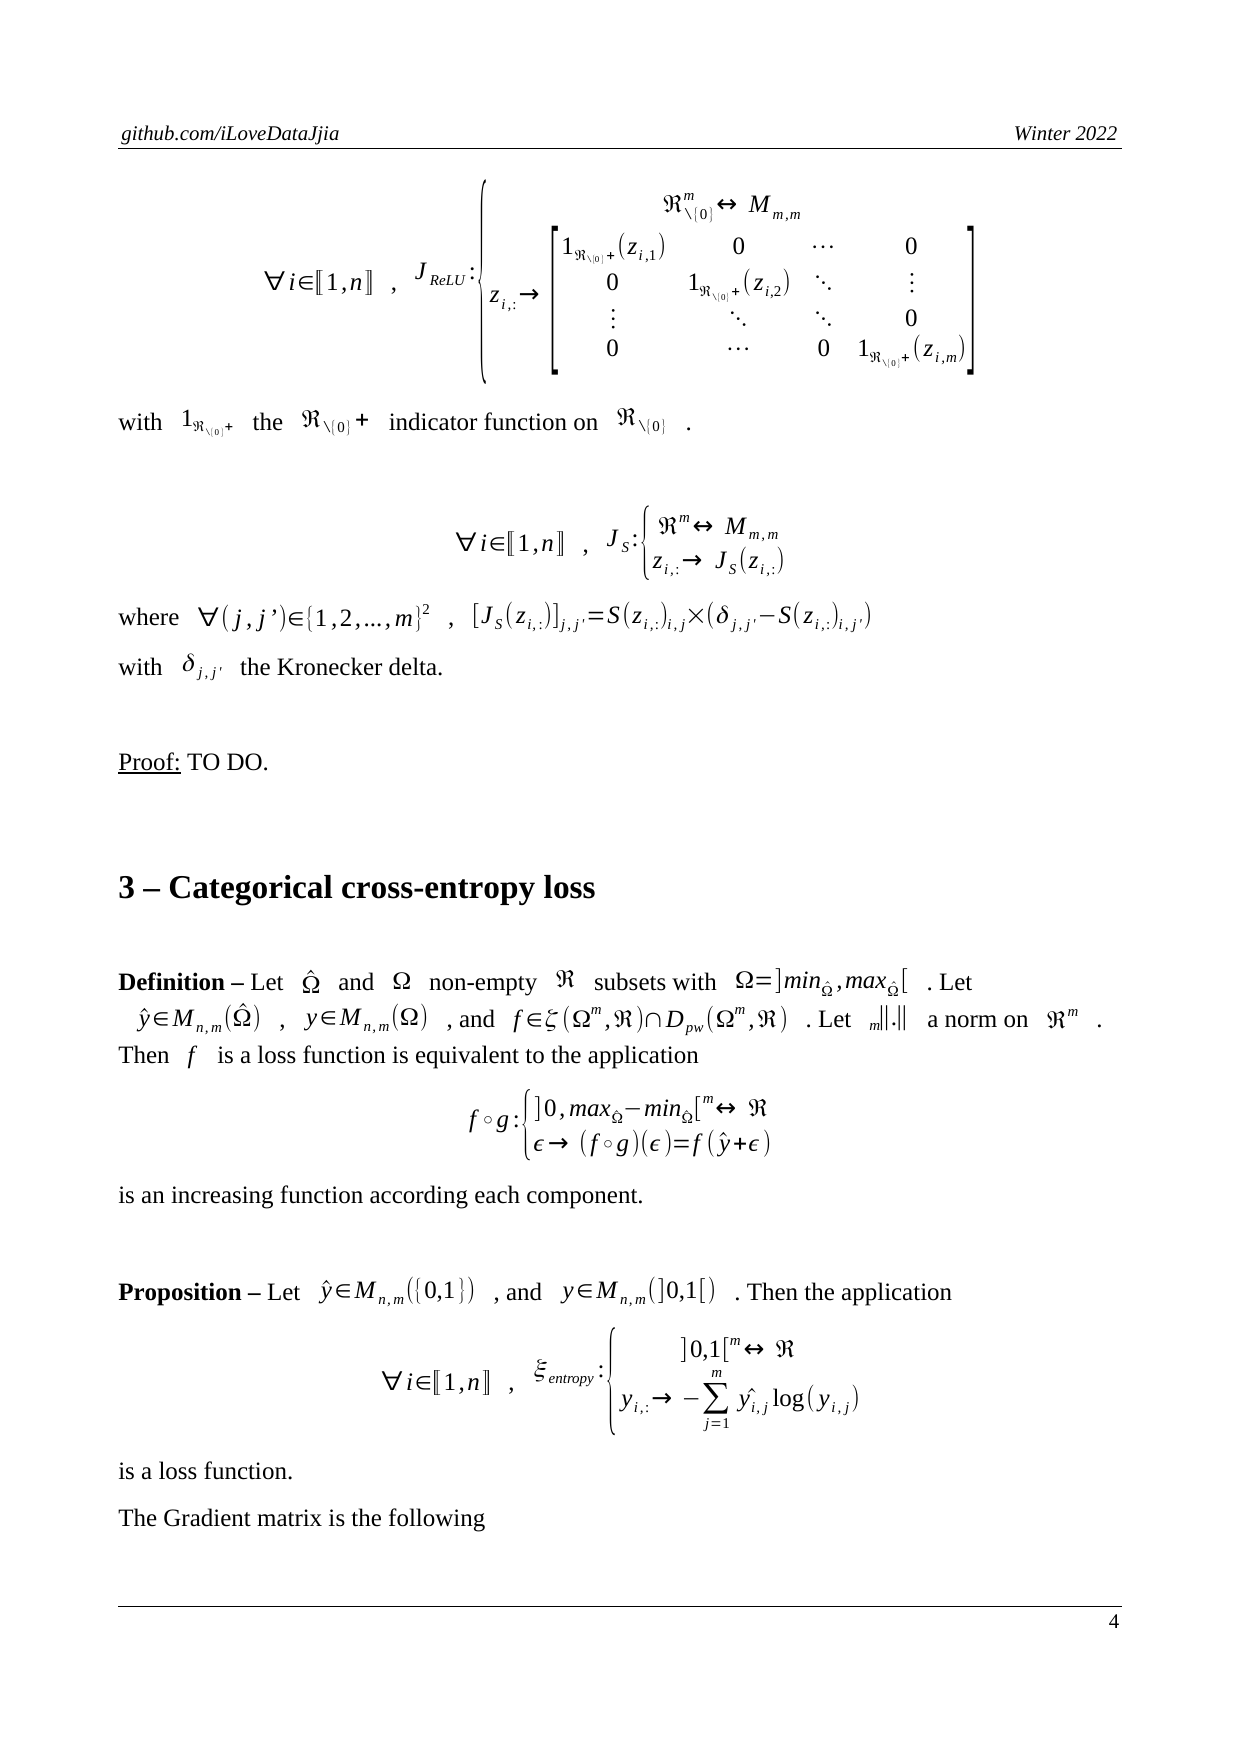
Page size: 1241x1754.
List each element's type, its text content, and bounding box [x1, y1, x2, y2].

text Proof: TO DO. [118, 747, 1122, 776]
text , [118, 1326, 1122, 1437]
text is a loss function. [118, 1456, 1122, 1485]
subtitle 3 – Categorical cross-entropy loss [118, 868, 1122, 906]
text withthe Kronecker delta. [118, 652, 1122, 681]
text , [118, 178, 1122, 385]
text is an increasing function according each component. [118, 1180, 1122, 1209]
text Definition – Letandnon-emptysubsets with. Let,, and. Leta norm on. Thenis a loss function is equivalent to the application [118, 966, 1122, 1069]
text Proposition – Let, and. Then the application [118, 1276, 1122, 1307]
text The Gradient matrix is the following [118, 1503, 1122, 1532]
text , [118, 504, 1122, 582]
text where, [118, 600, 1122, 633]
text withtheindicator function on. [118, 404, 1122, 438]
